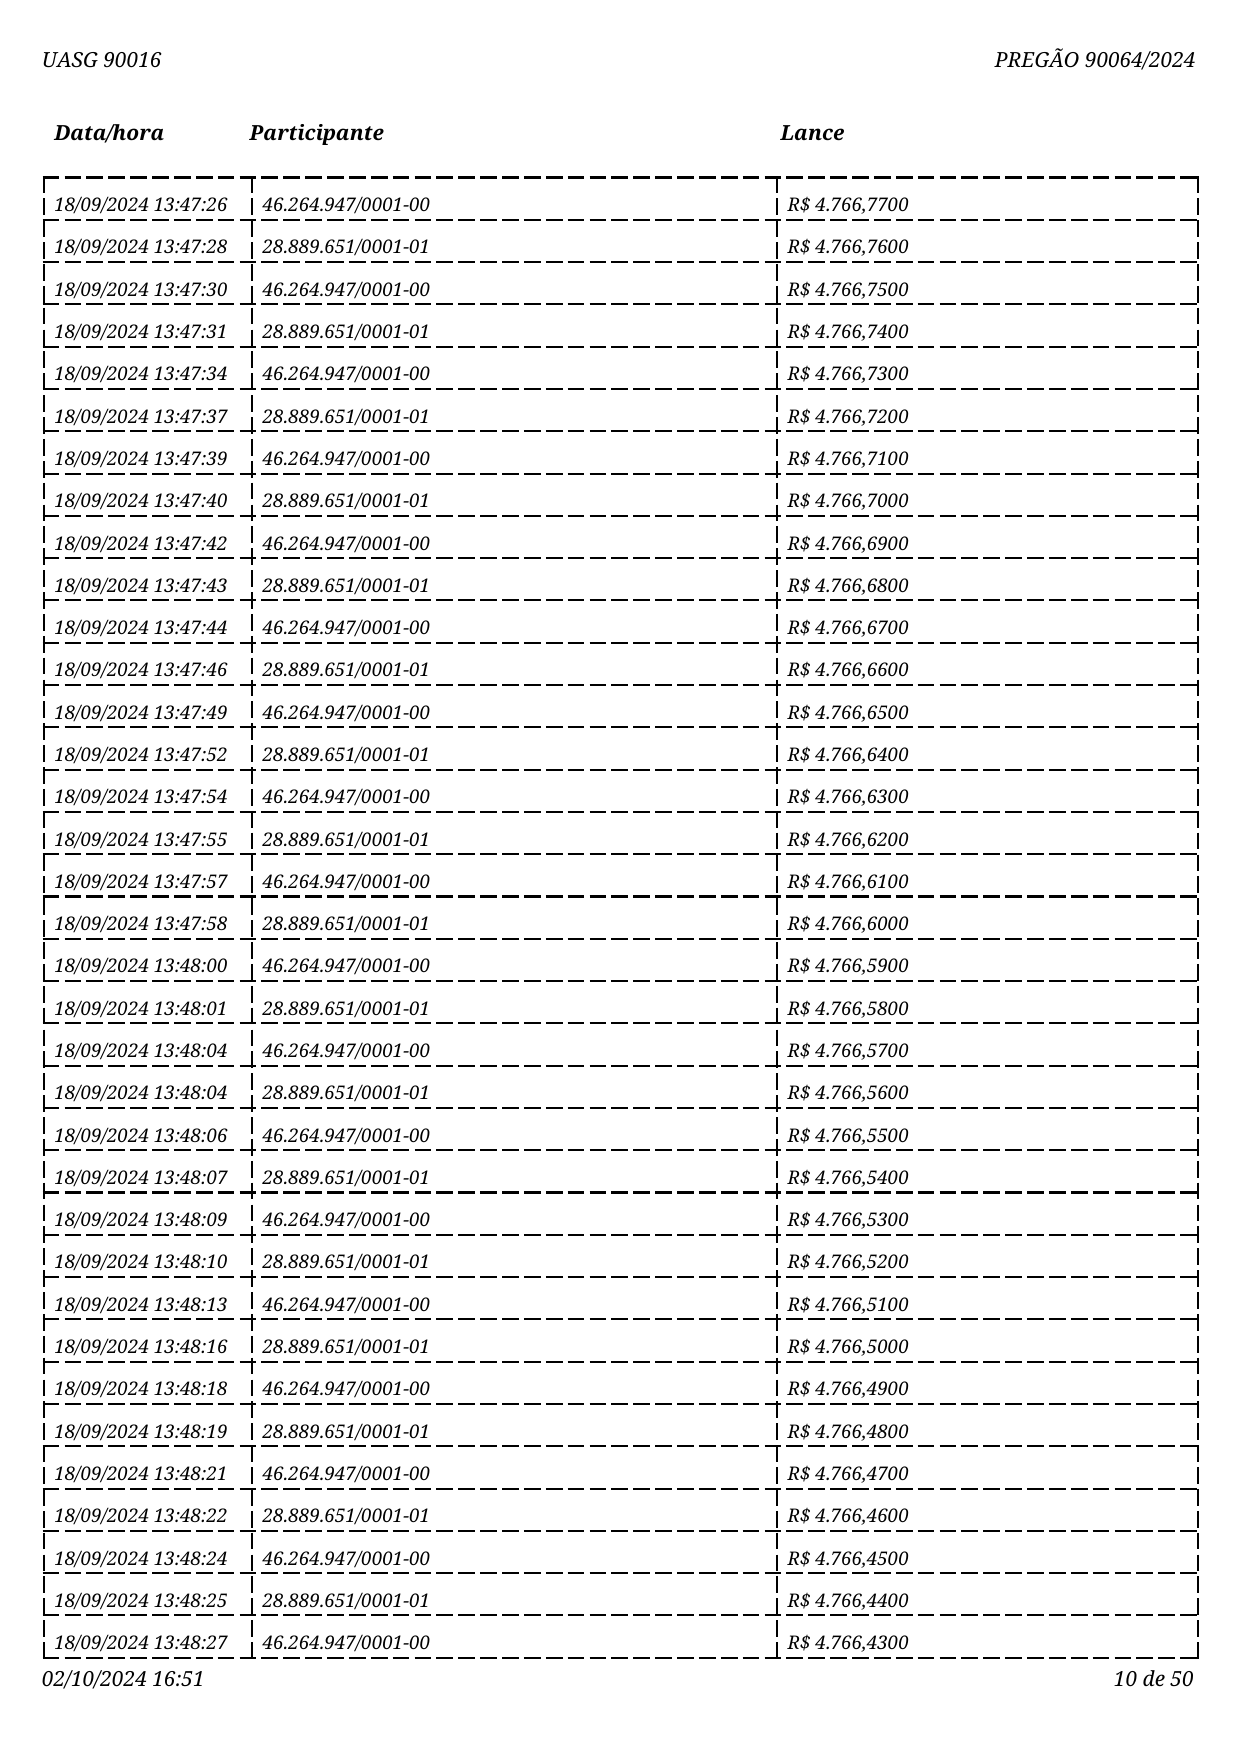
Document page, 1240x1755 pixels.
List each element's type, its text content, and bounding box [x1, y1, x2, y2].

table_cell 28.889.651/0001-01 [252, 1318, 777, 1361]
table_cell R$ 4.766,6600 [777, 642, 1198, 684]
table_cell 18/09/2024 13:47:55 [44, 811, 252, 853]
table_cell R$ 4.766,4600 [777, 1488, 1198, 1530]
table_cell 18/09/2024 13:48:10 [44, 1234, 252, 1276]
table_cell R$ 4.766,5400 [777, 1149, 1198, 1191]
table_cell R$ 4.766,5700 [777, 1022, 1198, 1064]
table_cell 18/09/2024 13:48:18 [44, 1361, 252, 1403]
table_cell R$ 4.766,6900 [777, 515, 1198, 557]
table_cell 18/09/2024 13:48:07 [44, 1149, 252, 1191]
table_cell R$ 4.766,7200 [777, 388, 1198, 430]
table_cell 18/09/2024 13:48:04 [44, 1065, 252, 1107]
table_cell 46.264.947/0001-00 [252, 1614, 777, 1657]
table_cell 18/09/2024 13:47:43 [44, 557, 252, 599]
table_cell 18/09/2024 13:47:40 [44, 473, 252, 515]
table_cell R$ 4.766,6300 [777, 769, 1198, 811]
table_cell 18/09/2024 13:48:00 [44, 938, 252, 980]
table_cell R$ 4.766,5000 [777, 1318, 1198, 1361]
table_cell R$ 4.766,5600 [777, 1065, 1198, 1107]
table_cell R$ 4.766,4400 [777, 1572, 1198, 1614]
table_cell 46.264.947/0001-00 [252, 346, 777, 388]
table_cell 28.889.651/0001-01 [252, 1065, 777, 1107]
table_cell R$ 4.766,5200 [777, 1234, 1198, 1276]
table_cell R$ 4.766,6100 [777, 853, 1198, 895]
table_cell R$ 4.766,4300 [777, 1614, 1198, 1657]
table_cell 18/09/2024 13:47:37 [44, 388, 252, 430]
table_cell R$ 4.766,6400 [777, 726, 1198, 768]
table_cell R$ 4.766,6700 [777, 599, 1198, 642]
table_cell 18/09/2024 13:47:46 [44, 642, 252, 684]
table_cell 28.889.651/0001-01 [252, 1572, 777, 1614]
table_cell 18/09/2024 13:47:44 [44, 599, 252, 642]
table_cell 18/09/2024 13:48:24 [44, 1530, 252, 1572]
table_header 18/09/2024 13:47:26 [44, 176, 252, 219]
table_cell 18/09/2024 13:47:28 [44, 219, 252, 261]
table_cell R$ 4.766,5100 [777, 1276, 1198, 1318]
table_cell R$ 4.766,5500 [777, 1107, 1198, 1149]
table_cell 28.889.651/0001-01 [252, 473, 777, 515]
table_cell R$ 4.766,7500 [777, 261, 1198, 303]
table_cell 46.264.947/0001-00 [252, 1445, 777, 1487]
table_cell 46.264.947/0001-00 [252, 1191, 777, 1234]
table_cell 28.889.651/0001-01 [252, 1403, 777, 1445]
table_cell 46.264.947/0001-00 [252, 261, 777, 303]
table_cell R$ 4.766,4800 [777, 1403, 1198, 1445]
table_cell 46.264.947/0001-00 [252, 1361, 777, 1403]
table_cell 18/09/2024 13:47:30 [44, 261, 252, 303]
table_cell 46.264.947/0001-00 [252, 515, 777, 557]
table_cell 18/09/2024 13:47:54 [44, 769, 252, 811]
table_cell 46.264.947/0001-00 [252, 430, 777, 472]
table_cell R$ 4.766,5300 [777, 1191, 1198, 1234]
table_cell 18/09/2024 13:47:58 [44, 895, 252, 938]
table_header R$ 4.766,7700 [777, 176, 1198, 219]
table_cell 18/09/2024 13:47:57 [44, 853, 252, 895]
table_cell 18/09/2024 13:48:09 [44, 1191, 252, 1234]
table_cell 46.264.947/0001-00 [252, 599, 777, 642]
table_header 46.264.947/0001-00 [252, 176, 777, 219]
table_cell 28.889.651/0001-01 [252, 811, 777, 853]
table_cell 28.889.651/0001-01 [252, 557, 777, 599]
table_cell R$ 4.766,6200 [777, 811, 1198, 853]
table_cell R$ 4.766,6800 [777, 557, 1198, 599]
table_cell 18/09/2024 13:48:16 [44, 1318, 252, 1361]
table_cell R$ 4.766,7100 [777, 430, 1198, 472]
table_cell 28.889.651/0001-01 [252, 1234, 777, 1276]
table_cell 18/09/2024 13:47:31 [44, 303, 252, 346]
table_cell R$ 4.766,4700 [777, 1445, 1198, 1487]
table_cell 46.264.947/0001-00 [252, 1107, 777, 1149]
table_cell 18/09/2024 13:48:06 [44, 1107, 252, 1149]
table_cell 28.889.651/0001-01 [252, 1149, 777, 1191]
table_cell 28.889.651/0001-01 [252, 388, 777, 430]
table_cell 28.889.651/0001-01 [252, 642, 777, 684]
table_cell 18/09/2024 13:48:19 [44, 1403, 252, 1445]
table_cell 18/09/2024 13:48:22 [44, 1488, 252, 1530]
table_cell 28.889.651/0001-01 [252, 895, 777, 938]
table_cell 18/09/2024 13:48:25 [44, 1572, 252, 1614]
table_cell R$ 4.766,4900 [777, 1361, 1198, 1403]
table_cell R$ 4.766,6000 [777, 895, 1198, 938]
table_cell 18/09/2024 13:48:21 [44, 1445, 252, 1487]
table_cell R$ 4.766,6500 [777, 684, 1198, 726]
table_cell 18/09/2024 13:47:52 [44, 726, 252, 768]
table_cell 46.264.947/0001-00 [252, 1022, 777, 1064]
table_cell R$ 4.766,7000 [777, 473, 1198, 515]
table_cell 46.264.947/0001-00 [252, 769, 777, 811]
table_cell 28.889.651/0001-01 [252, 303, 777, 346]
table_cell 18/09/2024 13:47:42 [44, 515, 252, 557]
table_cell 46.264.947/0001-00 [252, 938, 777, 980]
table_cell 18/09/2024 13:48:01 [44, 980, 252, 1022]
table_cell R$ 4.766,7600 [777, 219, 1198, 261]
table_cell 28.889.651/0001-01 [252, 1488, 777, 1530]
table_cell 18/09/2024 13:48:27 [44, 1614, 252, 1657]
table_cell 46.264.947/0001-00 [252, 853, 777, 895]
table_cell 18/09/2024 13:47:49 [44, 684, 252, 726]
table_cell 28.889.651/0001-01 [252, 980, 777, 1022]
table_cell 18/09/2024 13:48:04 [44, 1022, 252, 1064]
table_cell R$ 4.766,4500 [777, 1530, 1198, 1572]
table_cell 18/09/2024 13:47:34 [44, 346, 252, 388]
table_cell 46.264.947/0001-00 [252, 1276, 777, 1318]
table_cell 46.264.947/0001-00 [252, 684, 777, 726]
table_cell R$ 4.766,7300 [777, 346, 1198, 388]
table_cell 18/09/2024 13:47:39 [44, 430, 252, 472]
table_cell 18/09/2024 13:48:13 [44, 1276, 252, 1318]
table_cell R$ 4.766,7400 [777, 303, 1198, 346]
table_cell 28.889.651/0001-01 [252, 219, 777, 261]
table_cell R$ 4.766,5900 [777, 938, 1198, 980]
table_cell 28.889.651/0001-01 [252, 726, 777, 768]
table_cell 46.264.947/0001-00 [252, 1530, 777, 1572]
table_cell R$ 4.766,5800 [777, 980, 1198, 1022]
